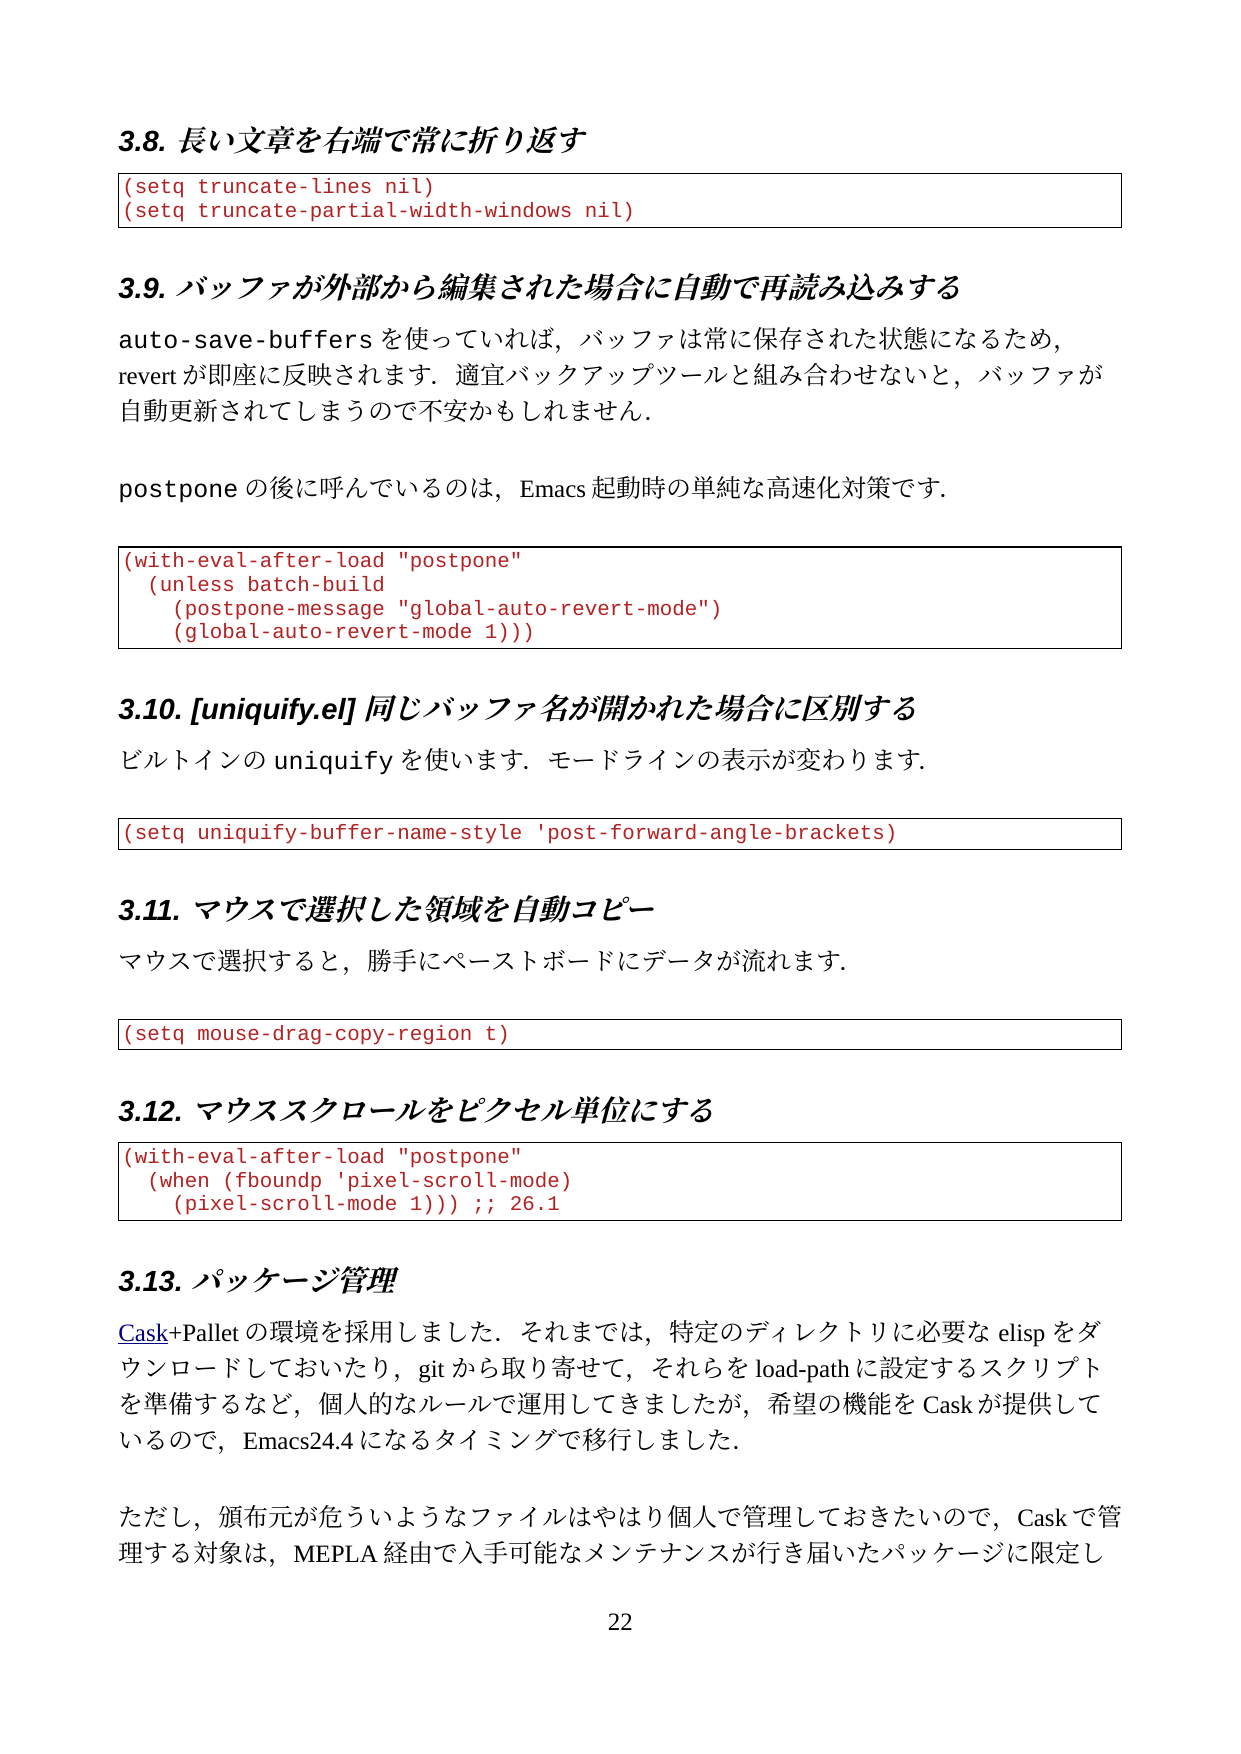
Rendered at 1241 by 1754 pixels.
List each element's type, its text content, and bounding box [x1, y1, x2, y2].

text postpone の後に呼んでいるのは，Emacs起動時の単純な高速化対策です． [118, 469, 1122, 534]
text (postpone-message "global-auto-revert-mode") [119, 594, 1121, 617]
text (unless batch-build [119, 570, 1121, 594]
text (setq uniquify-buffer-name-style 'post-forward-angle-brackets) [119, 819, 1121, 849]
subtitle バッファが外部から編集された場合に自動で再読み込みする [118, 265, 1122, 307]
text (when (fboundp 'pixel-scroll-mode) [119, 1166, 1121, 1189]
subtitle マウススクロールをピクセル単位にする [118, 1088, 1122, 1129]
subtitle マウスで選択した領域を自動コピー [118, 887, 1122, 929]
text マウスで選択すると，勝手にペーストボードにデータが流れます． [118, 941, 1122, 1006]
text (with-eval-after-load "postpone" [119, 548, 1121, 570]
text (setq mouse-drag-copy-region t) [119, 1020, 1121, 1049]
text (with-eval-after-load "postpone" [119, 1143, 1121, 1166]
subtitle パッケージ管理 [118, 1258, 1122, 1300]
text (setq truncate-lines nil) [119, 174, 1121, 196]
text auto-save-buffers を使っていれば，バッファは常に保存された状態になるため， revert が即座に反映されます．適宜バックアップツールと組み合わせないと，バッファが自動更新されてしまうので不安かもしれません． [118, 319, 1122, 456]
text (pixel-scroll-mode 1))) ;; 26.1 [119, 1189, 1121, 1220]
subtitle 長い文章を右端で常に折り返す [118, 118, 1122, 160]
text (setq truncate-partial-width-windows nil) [119, 196, 1121, 227]
text ビルトインの uniquify を使います．モードラインの表示が変わります． [118, 741, 1122, 806]
text ただし，頒布元が危ういようなファイルはやはり個人で管理しておきたいので，Caskで管理する対象は，MEPLA経由で入手可能なメンテナンスが行き届いたパッケージに限定し [118, 1498, 1122, 1569]
text Cask+Palletの環境を採用しました．それまでは，特定のディレクトリに必要な elisp をダウンロードしておいたり，git から取り寄せて，それらをload-pathに設定するスクリプトを準備するなど，個人的なルールで運用してきましたが，希望の機能をCaskが提供しているので，Emacs24.4になるタイミングで移行しました． [118, 1313, 1122, 1485]
subtitle [uniquify.el] 同じバッファ名が開かれた場合に区別する [118, 686, 1122, 728]
text (global-auto-revert-mode 1))) [119, 617, 1121, 648]
